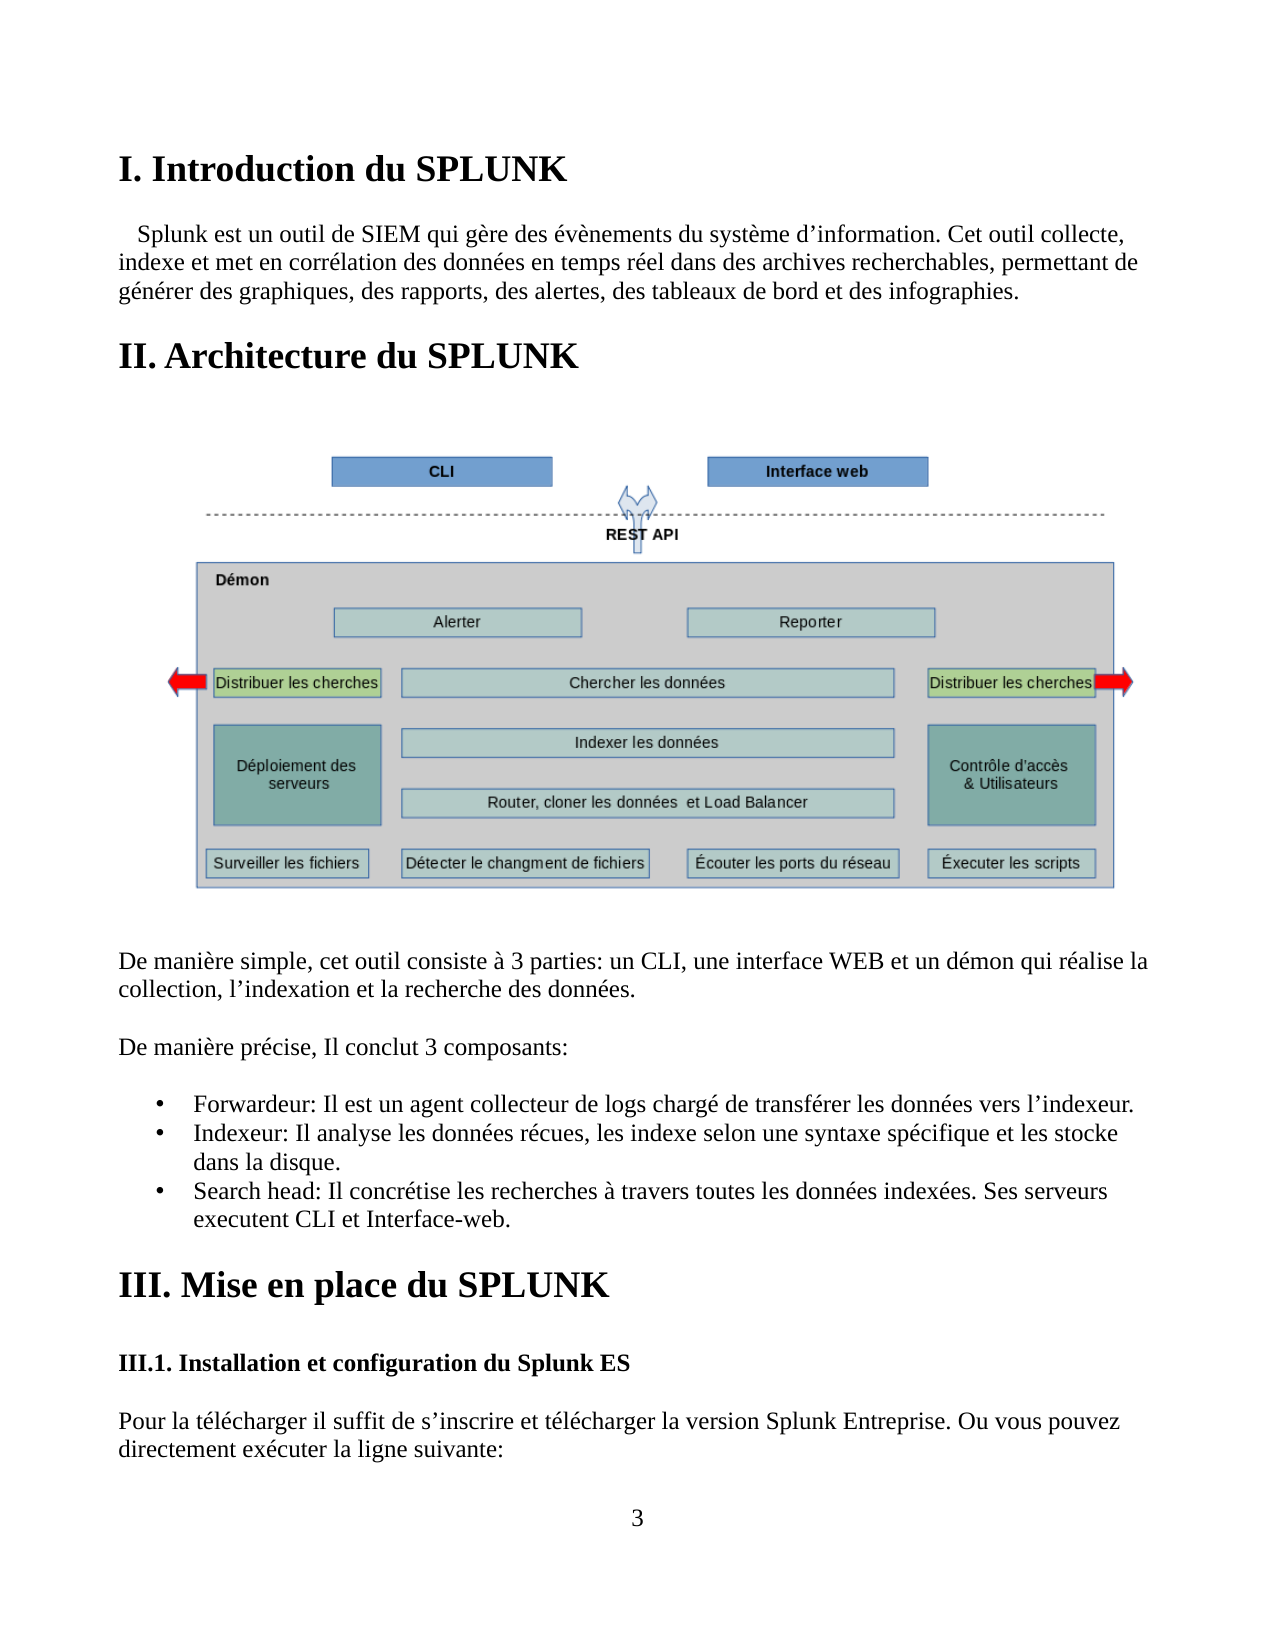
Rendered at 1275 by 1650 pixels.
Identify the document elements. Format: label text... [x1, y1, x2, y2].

text De manière simple, cet outil consiste à 3 parties: un CLI, une interface WEB et un démon qui réalise la collection, l’indexation et la recherche des données. [118, 406, 1157, 1003]
text III.1. Installation et configuration du Splunk ES [118, 1348, 1157, 1377]
list Indexeur: Il analyse les données récues, les indexe selon une syntaxe spécifique et les stocke dans la disque. [156, 1118, 1157, 1176]
list Search head: Il concrétise les recherches à travers toutes les données indexées. Ses serveurs executent CLI et Interface-web. [156, 1176, 1157, 1233]
text I. Introduction du SPLUNK [118, 147, 1157, 190]
text Splunk est un outil de SIEM qui gère des évènements du système d’information. Cet outil collecte, indexe et met en corrélation des données en temps réel dans des archives recherchables, permettant de générer des graphiques, des rapports, des alertes, des tableaux de bord et des infographies. [118, 219, 1157, 305]
text II. Architecture du SPLUNK [118, 334, 1157, 377]
text III. Mise en place du SPLUNK [118, 1262, 1157, 1305]
list Forwardeur: Il est un agent collecteur de logs chargé de transférer les données vers l’indexeur. [156, 1089, 1157, 1118]
picture [125, 415, 1164, 946]
text Pour la télécharger il suffit de s’inscrire et télécharger la version Splunk Entreprise. Ou vous pouvez directement exécuter la ligne suivante: [118, 1406, 1157, 1463]
text De manière précise, Il conclut 3 composants: [118, 1032, 1157, 1061]
